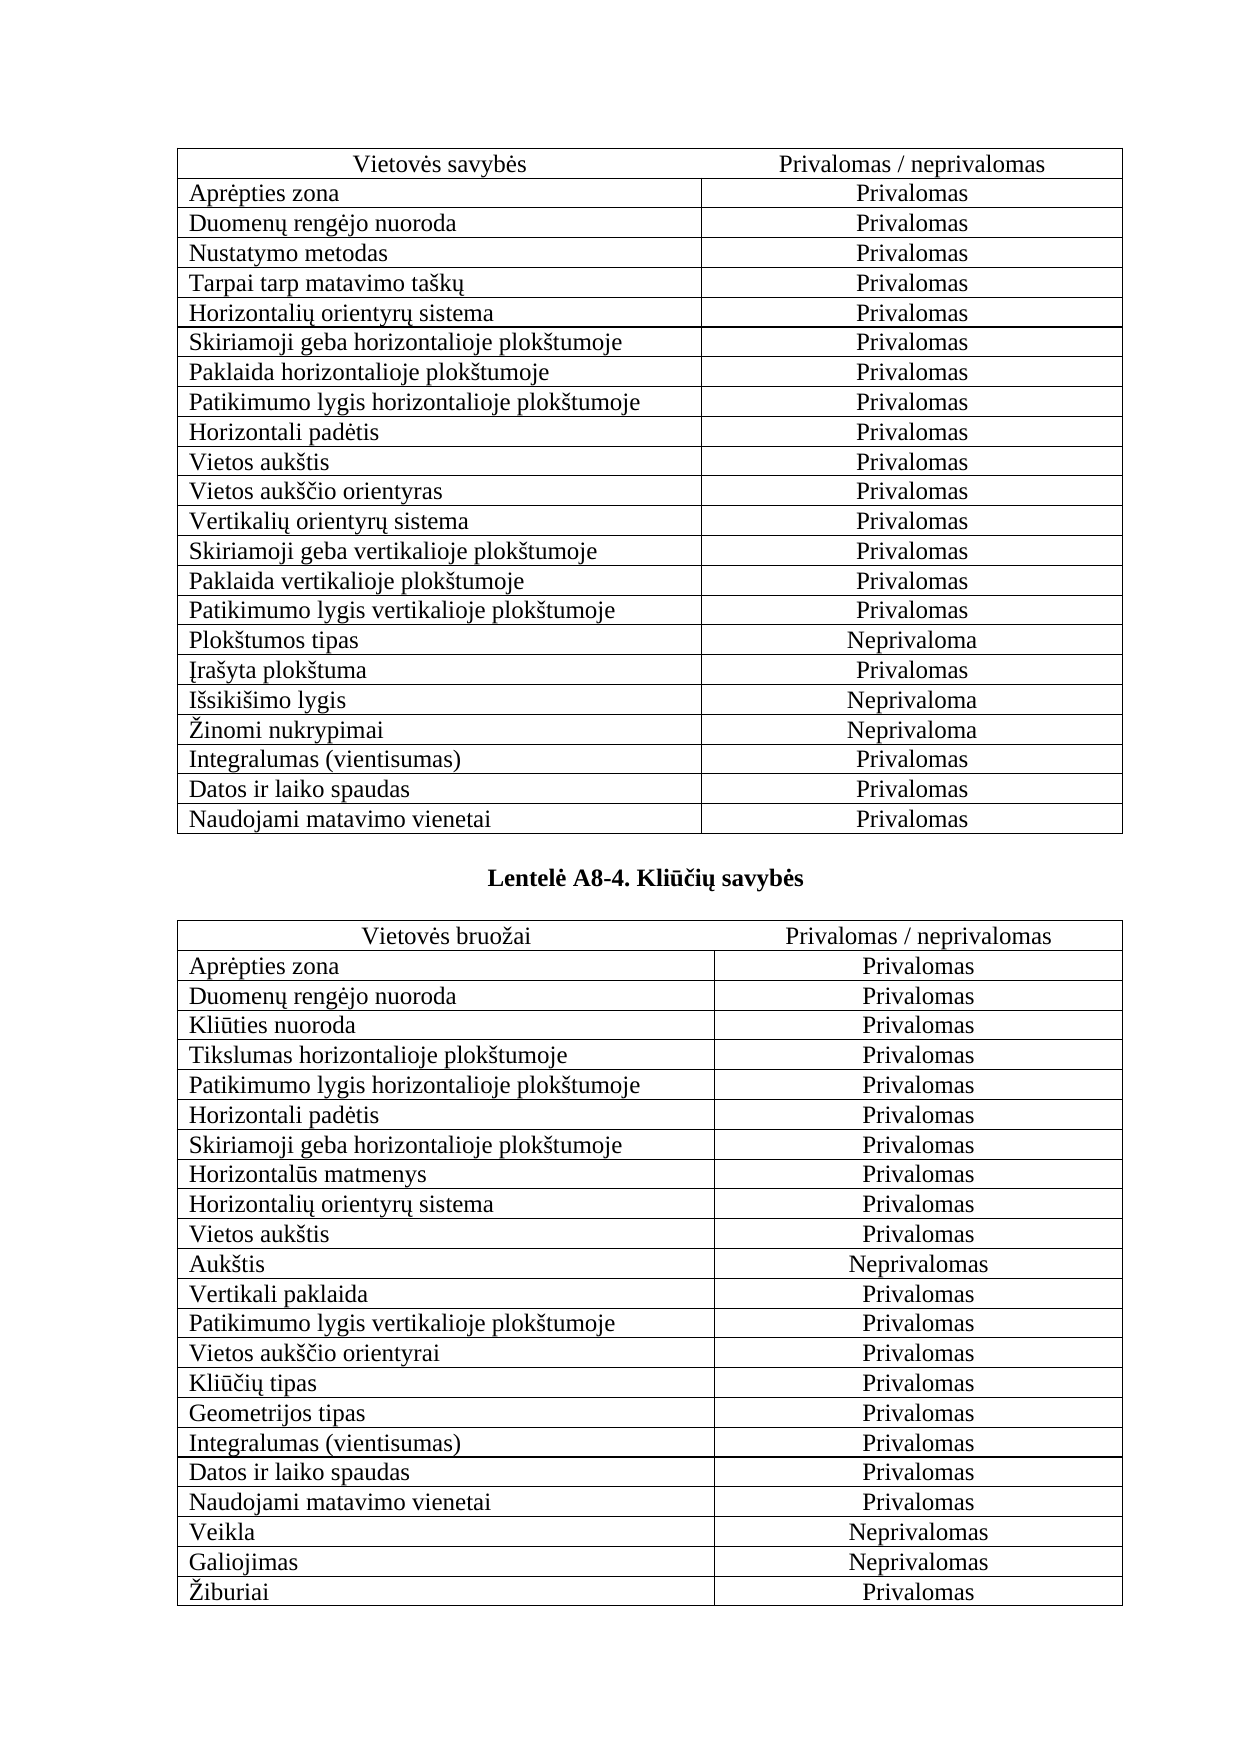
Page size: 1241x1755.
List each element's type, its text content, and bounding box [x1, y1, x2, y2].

table_cell Vietos aukštis [178, 1219, 714, 1248]
table_cell Patikimumo lygis vertikalioje plokštumoje [178, 1309, 714, 1337]
table_cell Vietos aukštis [178, 447, 701, 475]
table_cell Privalomas [702, 655, 1122, 684]
table_cell Aprėpties zona [178, 951, 714, 980]
table_cell Geometrijos tipas [178, 1398, 714, 1427]
table_cell Privalomas [715, 1577, 1122, 1605]
table_cell Privalomas [715, 1309, 1122, 1337]
table_cell Skiriamoji geba horizontalioje plokštumoje [178, 328, 701, 356]
table_cell Neprivaloma [702, 625, 1122, 654]
table_cell Privalomas [715, 1279, 1122, 1307]
table_cell Paklaida vertikalioje plokštumoje [178, 566, 701, 594]
table_cell Neprivalomas [715, 1517, 1122, 1546]
table_cell Duomenų rengėjo nuoroda [178, 208, 701, 237]
table_cell Privalomas [702, 417, 1122, 446]
table_cell Integralumas (vientisumas) [178, 1428, 714, 1456]
table_cell Naudojami matavimo vienetai [178, 804, 701, 833]
table_cell Privalomas [702, 476, 1122, 505]
table_cell Integralumas (vientisumas) [178, 745, 701, 773]
table_cell Privalomas [715, 1219, 1122, 1248]
table_cell Veikla [178, 1517, 714, 1546]
table_cell Privalomas [702, 566, 1122, 594]
table_cell Privalomas [715, 951, 1122, 980]
table_cell Privalomas [702, 447, 1122, 475]
text Lentelė A8-4. Kliūčių savybės [177, 863, 1122, 891]
table_cell Patikimumo lygis vertikalioje plokštumoje [178, 596, 701, 624]
table_cell Vertikali paklaida [178, 1279, 714, 1307]
table_cell Privalomas [702, 536, 1122, 565]
table_cell Žinomi nukrypimai [178, 715, 701, 743]
table_cell Horizontali padėtis [178, 417, 701, 446]
table_cell Horizontalūs matmenys [178, 1160, 714, 1188]
table_cell Paklaida horizontalioje plokštumoje [178, 357, 701, 386]
table_cell Neprivalomas [715, 1547, 1122, 1576]
table_cell Tarpai tarp matavimo taškų [178, 268, 701, 297]
table_cell Horizontali padėtis [178, 1100, 714, 1129]
table_cell Aprėpties zona [178, 179, 701, 207]
table_cell Datos ir laiko spaudas [178, 774, 701, 803]
table_cell Privalomas [702, 179, 1122, 207]
table_cell Vietos aukščio orientyrai [178, 1338, 714, 1367]
table_cell Horizontalių orientyrų sistema [178, 1189, 714, 1218]
table_cell Privalomas [715, 1189, 1122, 1218]
table_header Vietovės bruožai [178, 921, 715, 950]
table_cell Privalomas [715, 1130, 1122, 1158]
table_cell Privalomas [702, 745, 1122, 773]
table_cell Nustatymo metodas [178, 238, 701, 267]
table_cell Plokštumos tipas [178, 625, 701, 654]
table_cell Privalomas [702, 208, 1122, 237]
table_cell Privalomas [702, 328, 1122, 356]
table_cell Privalomas [715, 1487, 1122, 1516]
table_cell Privalomas [715, 1368, 1122, 1397]
table_cell Privalomas [702, 238, 1122, 267]
table_cell Privalomas [715, 1458, 1122, 1486]
table_cell Neprivaloma [702, 685, 1122, 714]
table_cell Kliūties nuoroda [178, 1011, 714, 1039]
table_cell Duomenų rengėjo nuoroda [178, 981, 714, 1009]
table_cell Žiburiai [178, 1577, 714, 1605]
table_header Vietovės savybės [178, 149, 702, 177]
table_cell Privalomas [702, 804, 1122, 833]
table_cell Privalomas [702, 357, 1122, 386]
table_cell Privalomas [715, 1070, 1122, 1099]
table_cell Patikimumo lygis horizontalioje plokštumoje [178, 1070, 714, 1099]
table_cell Neprivalomas [715, 1249, 1122, 1278]
table_cell Privalomas [715, 1011, 1122, 1039]
table_header Privalomas / neprivalomas [715, 921, 1122, 950]
table_cell Privalomas [715, 1040, 1122, 1069]
table_cell Privalomas [715, 1428, 1122, 1456]
table_cell Vertikalių orientyrų sistema [178, 506, 701, 535]
table_cell Datos ir laiko spaudas [178, 1458, 714, 1486]
table_cell Galiojimas [178, 1547, 714, 1576]
table_cell Įrašyta plokštuma [178, 655, 701, 684]
table_cell Išsikišimo lygis [178, 685, 701, 714]
table_cell Patikimumo lygis horizontalioje plokštumoje [178, 387, 701, 416]
table_cell Neprivaloma [702, 715, 1122, 743]
table_cell Skiriamoji geba vertikalioje plokštumoje [178, 536, 701, 565]
table_cell Privalomas [702, 387, 1122, 416]
table_cell Privalomas [715, 981, 1122, 1009]
table_cell Horizontalių orientyrų sistema [178, 298, 701, 326]
table_cell Privalomas [715, 1338, 1122, 1367]
table_cell Skiriamoji geba horizontalioje plokštumoje [178, 1130, 714, 1158]
table_cell Privalomas [715, 1100, 1122, 1129]
table_header Privalomas / neprivalomas [702, 149, 1122, 177]
table_cell Kliūčių tipas [178, 1368, 714, 1397]
table_cell Naudojami matavimo vienetai [178, 1487, 714, 1516]
table_cell Privalomas [715, 1398, 1122, 1427]
table_cell Privalomas [715, 1160, 1122, 1188]
table_cell Tikslumas horizontalioje plokštumoje [178, 1040, 714, 1069]
table_cell Aukštis [178, 1249, 714, 1278]
table_cell Privalomas [702, 298, 1122, 326]
table_cell Privalomas [702, 774, 1122, 803]
table_cell Vietos aukščio orientyras [178, 476, 701, 505]
table_cell Privalomas [702, 506, 1122, 535]
table_cell Privalomas [702, 596, 1122, 624]
table_cell Privalomas [702, 268, 1122, 297]
